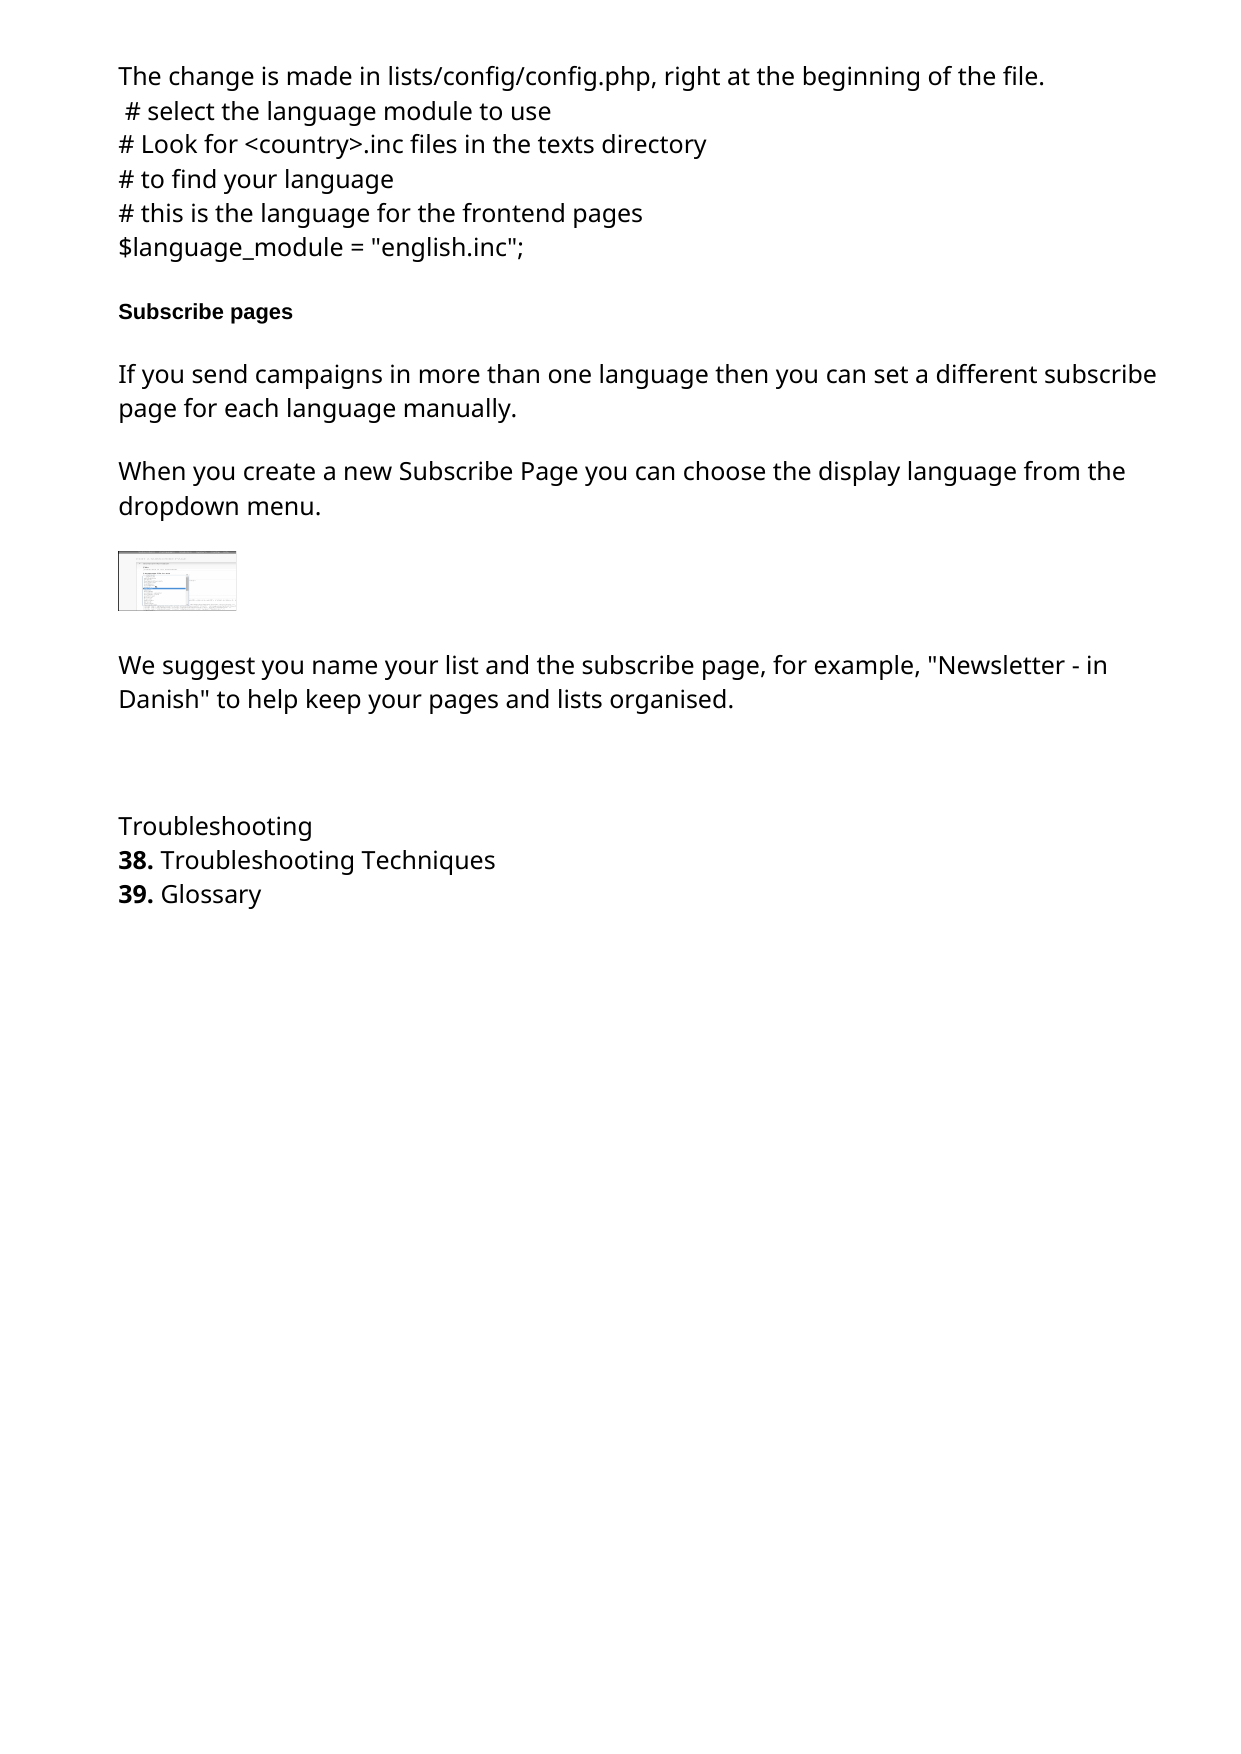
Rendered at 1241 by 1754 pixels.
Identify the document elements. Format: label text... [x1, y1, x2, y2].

text We suggest you name your list and the subscribe page, for example, "Newsletter - in Danish" to help keep your pages and lists organised. [118, 647, 1181, 716]
text Subscribe pages [118, 293, 1181, 327]
text Troubleshooting [118, 808, 1181, 843]
text 39. Glossary [118, 877, 1181, 911]
text The change is made in lists/config/config.php, right at the beginning of the file. # select the language module to use # Look for <country>.inc files in the texts directory # to find your language # this is the language for the frontend pages $language_module = "english.inc"; [118, 59, 1181, 263]
picture [118, 551, 237, 611]
text When you create a new Subscribe Page you can choose the display language from the dropdown menu. [118, 454, 1181, 522]
text If you send campaigns in more than one language then you can set a different subscribe page for each language manually. [118, 356, 1181, 424]
text 38. Troubleshooting Techniques [118, 843, 1181, 877]
